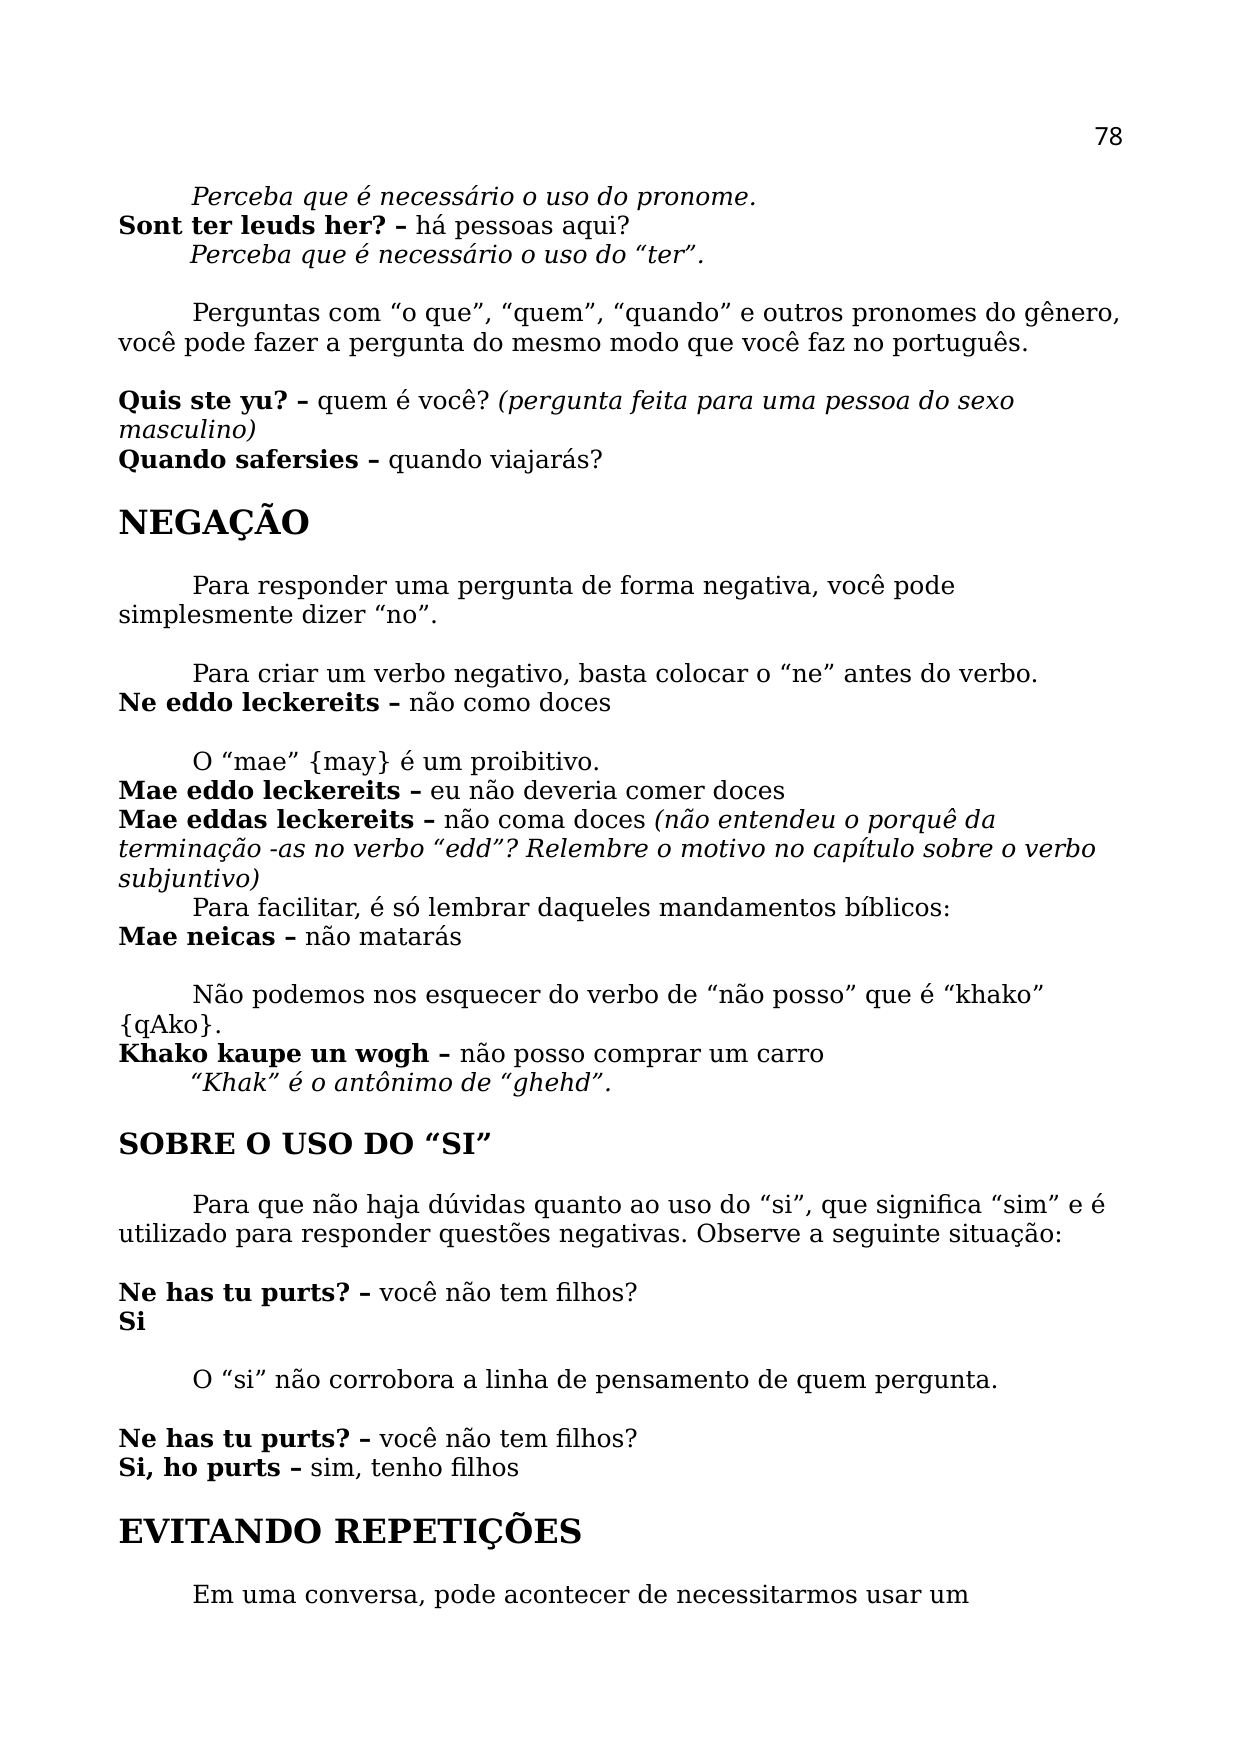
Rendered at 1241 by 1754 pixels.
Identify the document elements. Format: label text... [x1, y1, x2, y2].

text Ne eddo leckereits – não como doces [118, 688, 1123, 717]
text Quando safersies – quando viajarás? [118, 444, 1123, 474]
subtitle NEGAÇÃO [118, 503, 1123, 542]
text Para responder uma pergunta de forma negativa, você pode simplesmente dizer “no”. [118, 571, 1123, 630]
text O “mae” {may} é um proibitivo. [118, 747, 1123, 776]
text Ne has tu purts? – você não tem filhos? [118, 1424, 1123, 1453]
text Perceba que é necessário o uso do “ter”. [190, 240, 1123, 269]
text Em uma conversa, pode acontecer de necessitarmos usar um [118, 1580, 1123, 1609]
text Sont ter leuds her? – há pessoas aqui? [118, 211, 1123, 240]
text Mae eddas leckereits – não coma doces (não entendeu o porquê da terminação -as no verbo “edd”? Relembre o motivo no capítulo sobre o verbo subjuntivo) [118, 805, 1123, 893]
text Para criar um verbo negativo, basta colocar o “ne” antes do verbo. [118, 659, 1123, 688]
text Si, ho purts – sim, tenho filhos [118, 1453, 1123, 1483]
text Mae neicas – não matarás [118, 922, 1123, 951]
text Para que não haja dúvidas quanto ao uso do “si”, que significa “sim” e é utilizado para responder questões negativas. Observe a seguinte situação: [118, 1190, 1123, 1248]
text Perguntas com “o que”, “quem”, “quando” e outros pronomes do gênero, você pode fazer a pergunta do mesmo modo que você faz no português. [118, 298, 1123, 357]
text “Khak” é o antônimo de “ghehd”. [190, 1068, 1123, 1097]
text Perceba que é necessário o uso do pronome. [192, 182, 1123, 211]
text Mae eddo leckereits – eu não deveria comer doces [118, 776, 1123, 805]
text Ne has tu purts? – você não tem filhos? [118, 1278, 1123, 1307]
text Não podemos nos esquecer do verbo de “não posso” que é “khako” {qAko}. [118, 981, 1123, 1039]
text Si [118, 1307, 1123, 1336]
subtitle SOBRE O USO DO “SI” [118, 1127, 1123, 1161]
text O “si” não corrobora a linha de pensamento de quem pergunta. [118, 1366, 1123, 1395]
text Khako kaupe un wogh – não posso comprar um carro [118, 1039, 1123, 1068]
subtitle EVITANDO REPETIÇÕES [118, 1512, 1123, 1551]
text Para facilitar, é só lembrar daqueles mandamentos bíblicos: [118, 893, 1123, 922]
text Quis ste yu? – quem é você? (pergunta feita para uma pessoa do sexo masculino) [118, 386, 1123, 444]
